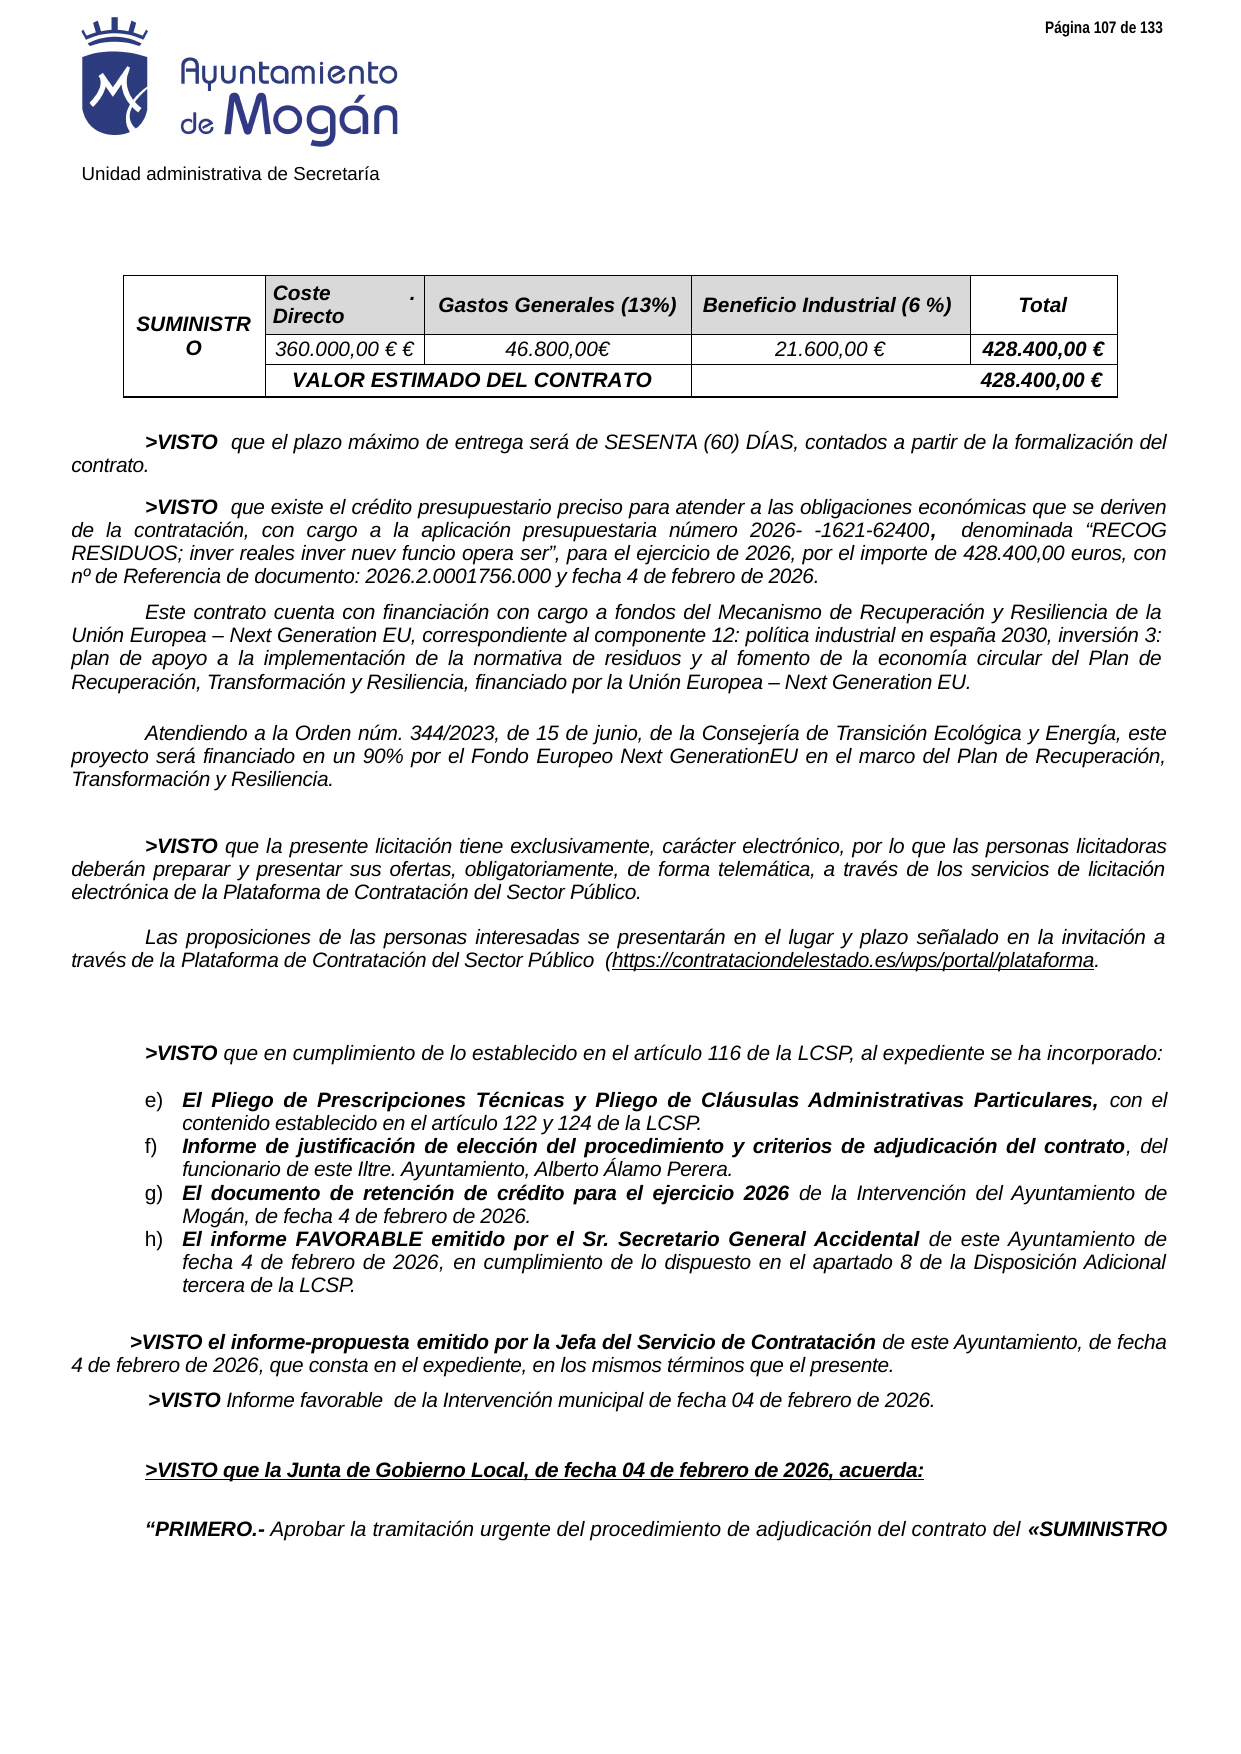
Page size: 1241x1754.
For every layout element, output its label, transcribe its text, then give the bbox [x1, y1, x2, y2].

table_header SUMINISTRO [124, 276, 265, 396]
table_header Beneficio Industrial (6 %) [692, 276, 970, 334]
table_header Total [971, 276, 1117, 334]
list Informe de justificación de elección del procedimiento y criterios de adjudicación del contrato, del funcionario de este Iltre. Ayuntamiento, Alberto Álamo Perera. [144, 1135, 1169, 1181]
table_cell VALOR ESTIMADO DEL CONTRATO [266, 365, 691, 396]
text >VISTO el informe-propuesta emitido por la Jefa del Servicio de Contratación de este Ayuntamiento, de fecha 4 de febrero de 2026, que consta en el expediente, en los mismos términos que el presente. [71, 1331, 1169, 1377]
table_cell 21.600,00 € [692, 335, 970, 363]
table_cell 46.800,00€ [425, 335, 691, 363]
text >VISTO que el plazo máximo de entrega será de SESENTA (60) DÍAS, contados a partir de la formalización del contrato. [71, 431, 1169, 477]
text >VISTO que la presente licitación tiene exclusivamente, carácter electrónico, por lo que las personas licitadoras deberán preparar y presentar sus ofertas, obligatoriamente, de forma telemática, a través de los servicios de licitación electrónica de la Plataforma de Contratación del Sector Público. [71, 834, 1169, 904]
table_cell 428.400,00 € [971, 335, 1117, 363]
picture [81, 17, 398, 153]
table_header Coste . Directo [266, 276, 424, 334]
text >VISTO Informe favorable de la Intervención municipal de fecha 04 de febrero de 2026. [71, 1389, 1169, 1412]
text “PRIMERO.- Aprobar la tramitación urgente del procedimiento de adjudicación del contrato del «SUMINISTRO [71, 1517, 1169, 1540]
text Este contrato cuenta con financiación con cargo a fondos del Mecanismo de Recuperación y Resiliencia de la Unión Europea – Next Generation EU, correspondiente al componente 12: política industrial en españa 2030, inversión 3: plan de apoyo a la implementación de la normativa de residuos y al fomento de la economía circular del Plan de Recuperación, Transformación y Resiliencia, financiado por la Unión Europea – Next Generation EU. [71, 601, 1164, 693]
table_header Gastos Generales (13%) [425, 276, 691, 334]
table_cell 360.000,00 € € [266, 335, 424, 363]
table_cell 428.400,00 € [692, 365, 1117, 396]
text Las proposiciones de las personas interesadas se presentarán en el lugar y plazo señalado en la invitación a través de la Plataforma de Contratación del Sector Público (https://contrataciondelestado.es/wps/portal/plataforma. [71, 926, 1169, 972]
text Atendiendo a la Orden núm. 344/2023, de 15 de junio, de la Consejería de Transición Ecológica y Energía, este proyecto será financiado en un 90% por el Fondo Europeo Next GenerationEU en el marco del Plan de Recuperación, Transformación y Resiliencia. [71, 722, 1169, 791]
list El documento de retención de crédito para el ejercicio 2026 de la Intervención del Ayuntamiento de Mogán, de fecha 4 de febrero de 2026. [144, 1181, 1169, 1228]
text >VISTO que en cumplimiento de lo establecido en el artículo 116 de la LCSP, al expediente se ha incorporado: [71, 1042, 1169, 1065]
list El Pliego de Prescripciones Técnicas y Pliego de Cláusulas Administrativas Particulares, con el contenido establecido en el artículo 122 y 124 de la LCSP. [144, 1088, 1169, 1135]
list El informe FAVORABLE emitido por el Sr. Secretario General Accidental de este Ayuntamiento de fecha 4 de febrero de 2026, en cumplimiento de lo dispuesto en el apartado 8 de la Disposición Adicional tercera de la LCSP. [144, 1228, 1169, 1297]
text >VISTO que existe el crédito presupuestario preciso para atender a las obligaciones económicas que se deriven de la contratación, con cargo a la aplicación presupuestaria número 2026- -1621-62400, denominada “RECOG RESIDUOS; inver reales inver nuev funcio opera ser”, para el ejercicio de 2026, por el importe de 428.400,00 euros, con nº de Referencia de documento: 2026.2.0001756.000 y fecha 4 de febrero de 2026. [71, 495, 1169, 588]
text >VISTO que la Junta de Gobierno Local, de fecha 04 de febrero de 2026, acuerda: [71, 1459, 1169, 1482]
